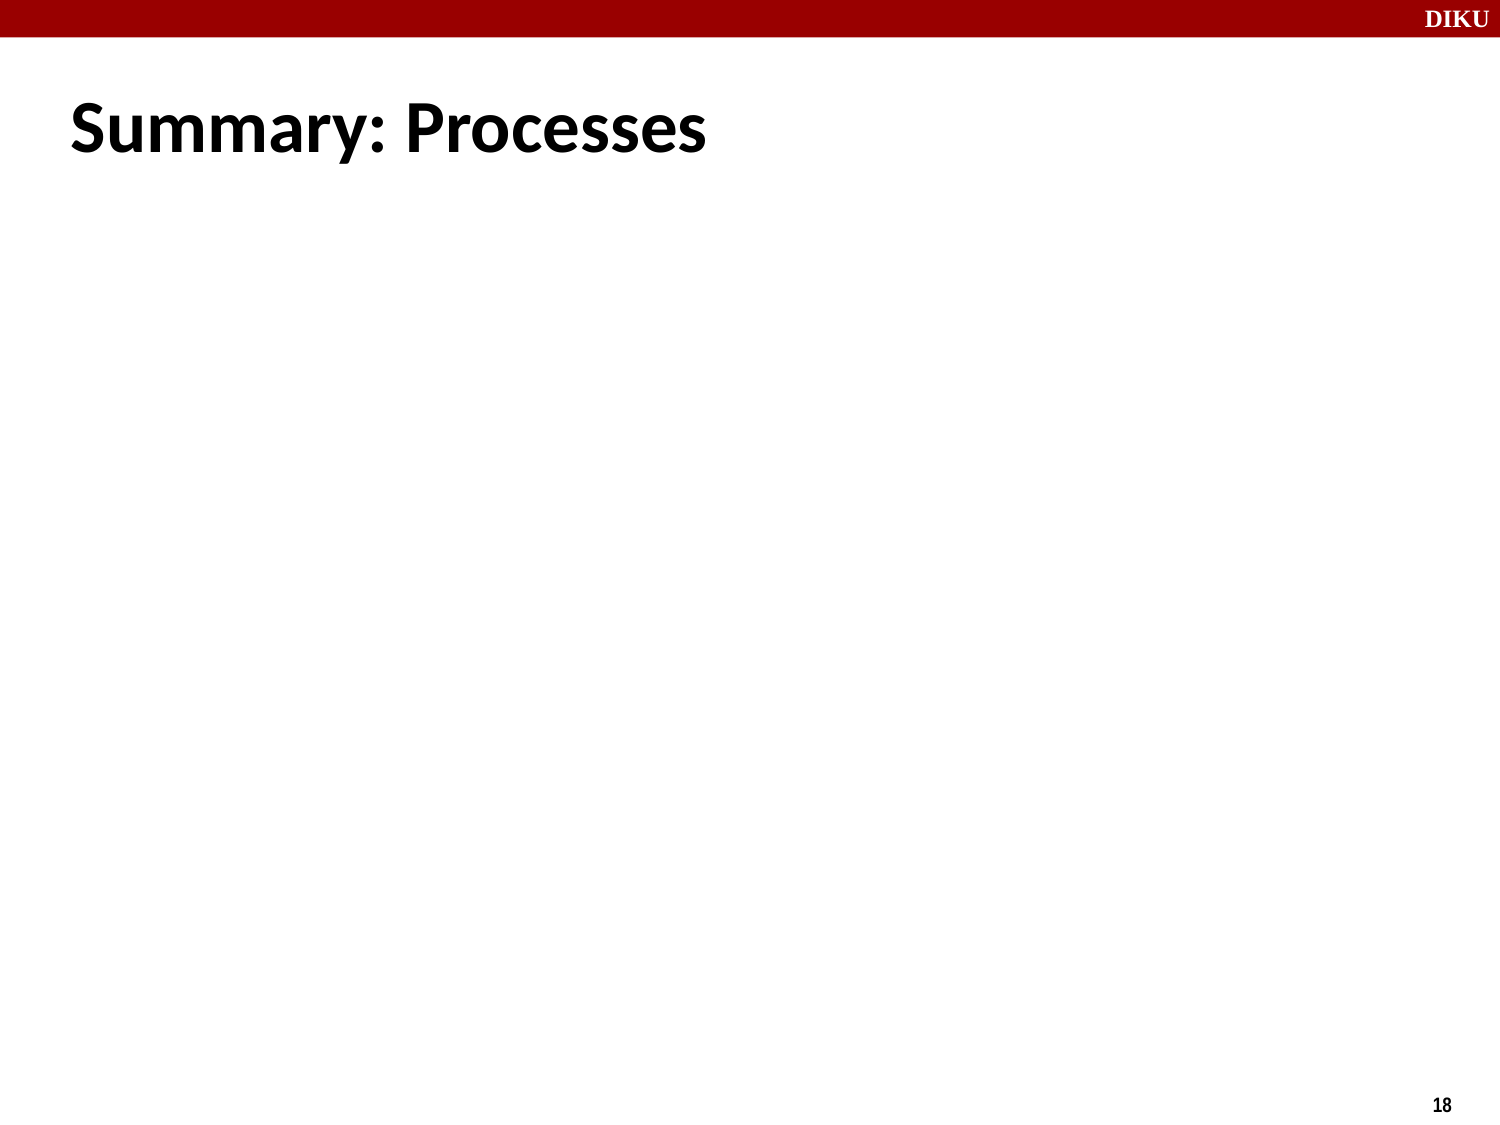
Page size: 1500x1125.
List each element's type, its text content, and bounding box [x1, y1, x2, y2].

text_box Summary: Processes [55, 75, 917, 169]
